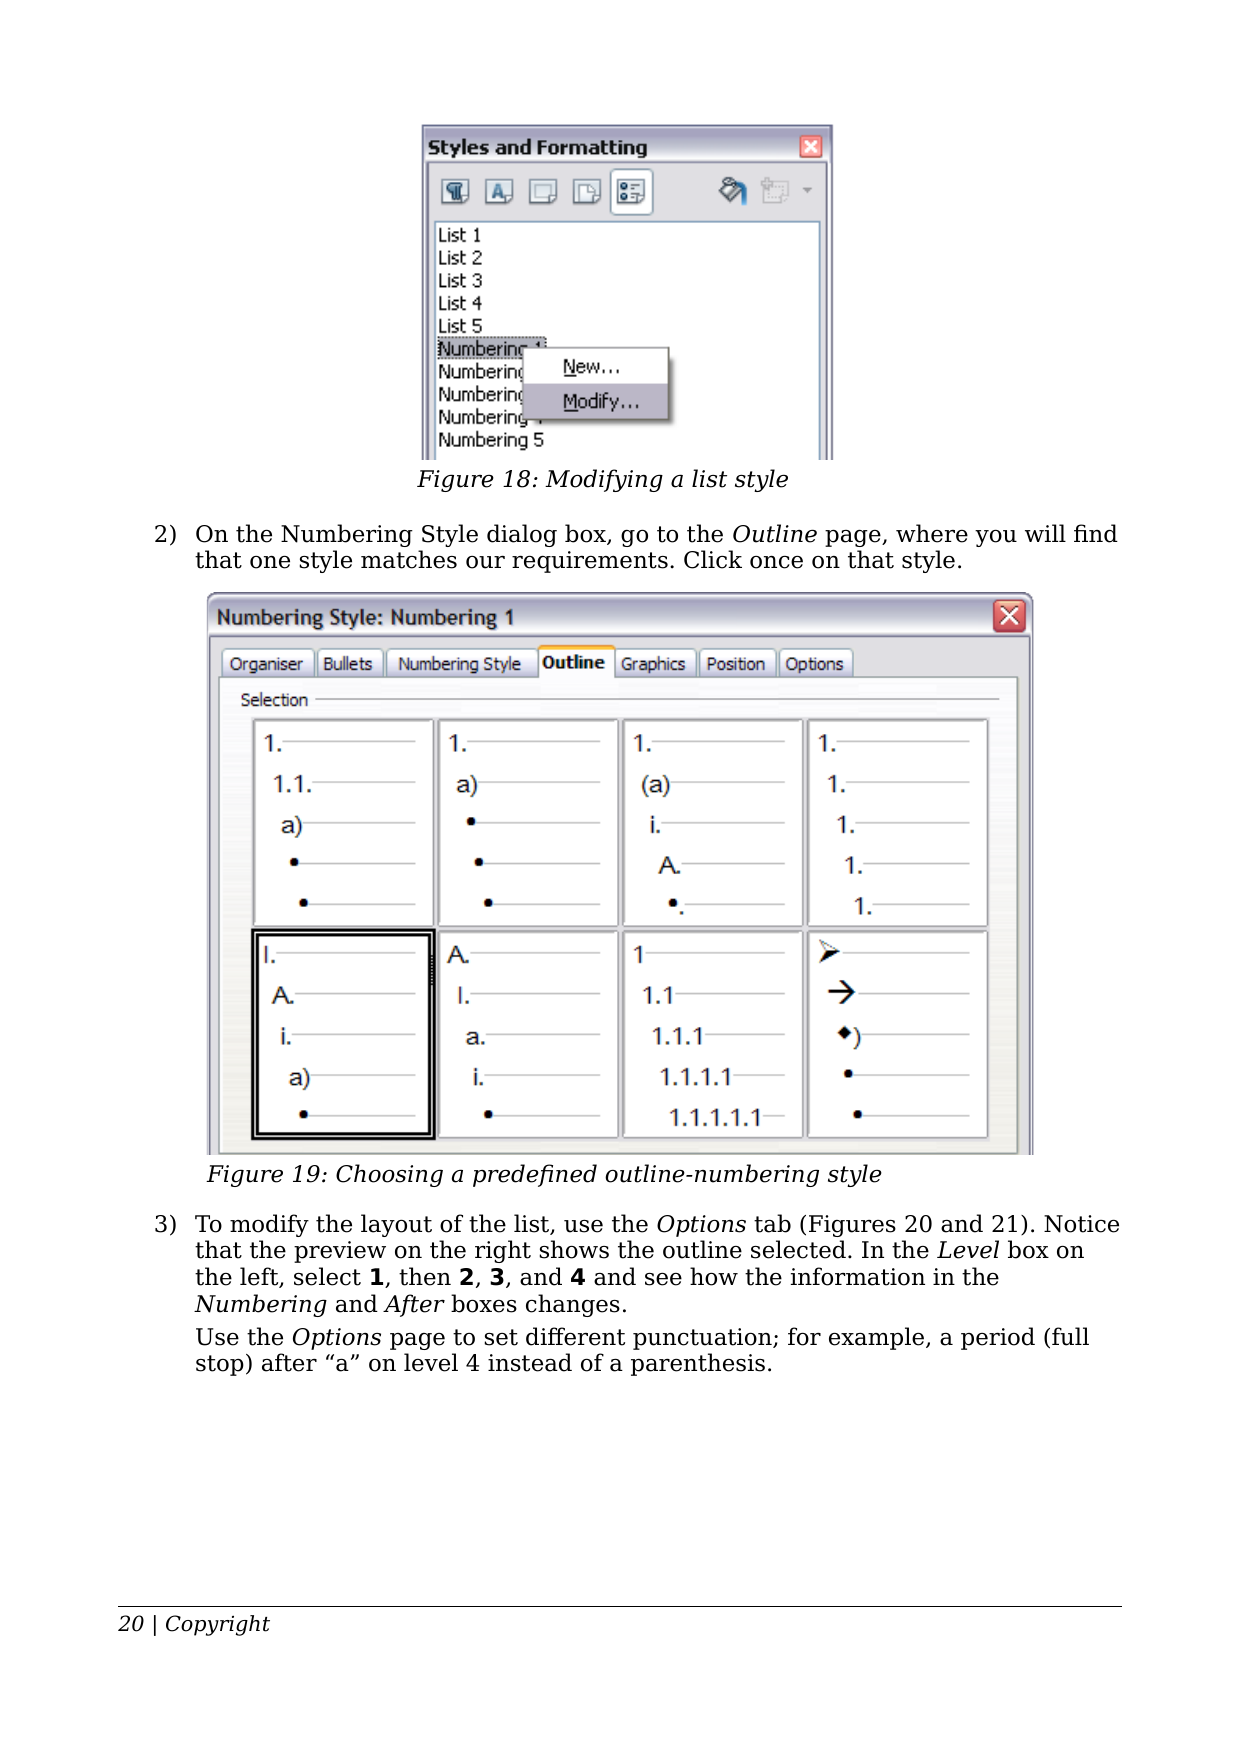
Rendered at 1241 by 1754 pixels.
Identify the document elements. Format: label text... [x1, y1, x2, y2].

text Figure 18: Modifying a list style [417, 466, 835, 493]
picture [417, 118, 835, 460]
list On the Numbering Style dialog box, go to the Outline page, where you will find that one style matches our requirements. Click once on that style. [177, 521, 1122, 574]
list To modify the layout of the list, use the Options tab (Figures 20 and 21). Notice that the preview on the right shows the outline selected. In the Level box on the left, select 1, then 2, 3, and 4 and see how the information in the Numbering and After boxes changes. [177, 1211, 1122, 1318]
picture [206, 592, 1034, 1155]
list Use the Options page to set different punctuation; for example, a period (full stop) after “a” on level 4 instead of a parenthesis. [177, 1324, 1122, 1377]
text Figure 19: Choosing a predefined outline-numbering style [207, 1161, 1033, 1188]
